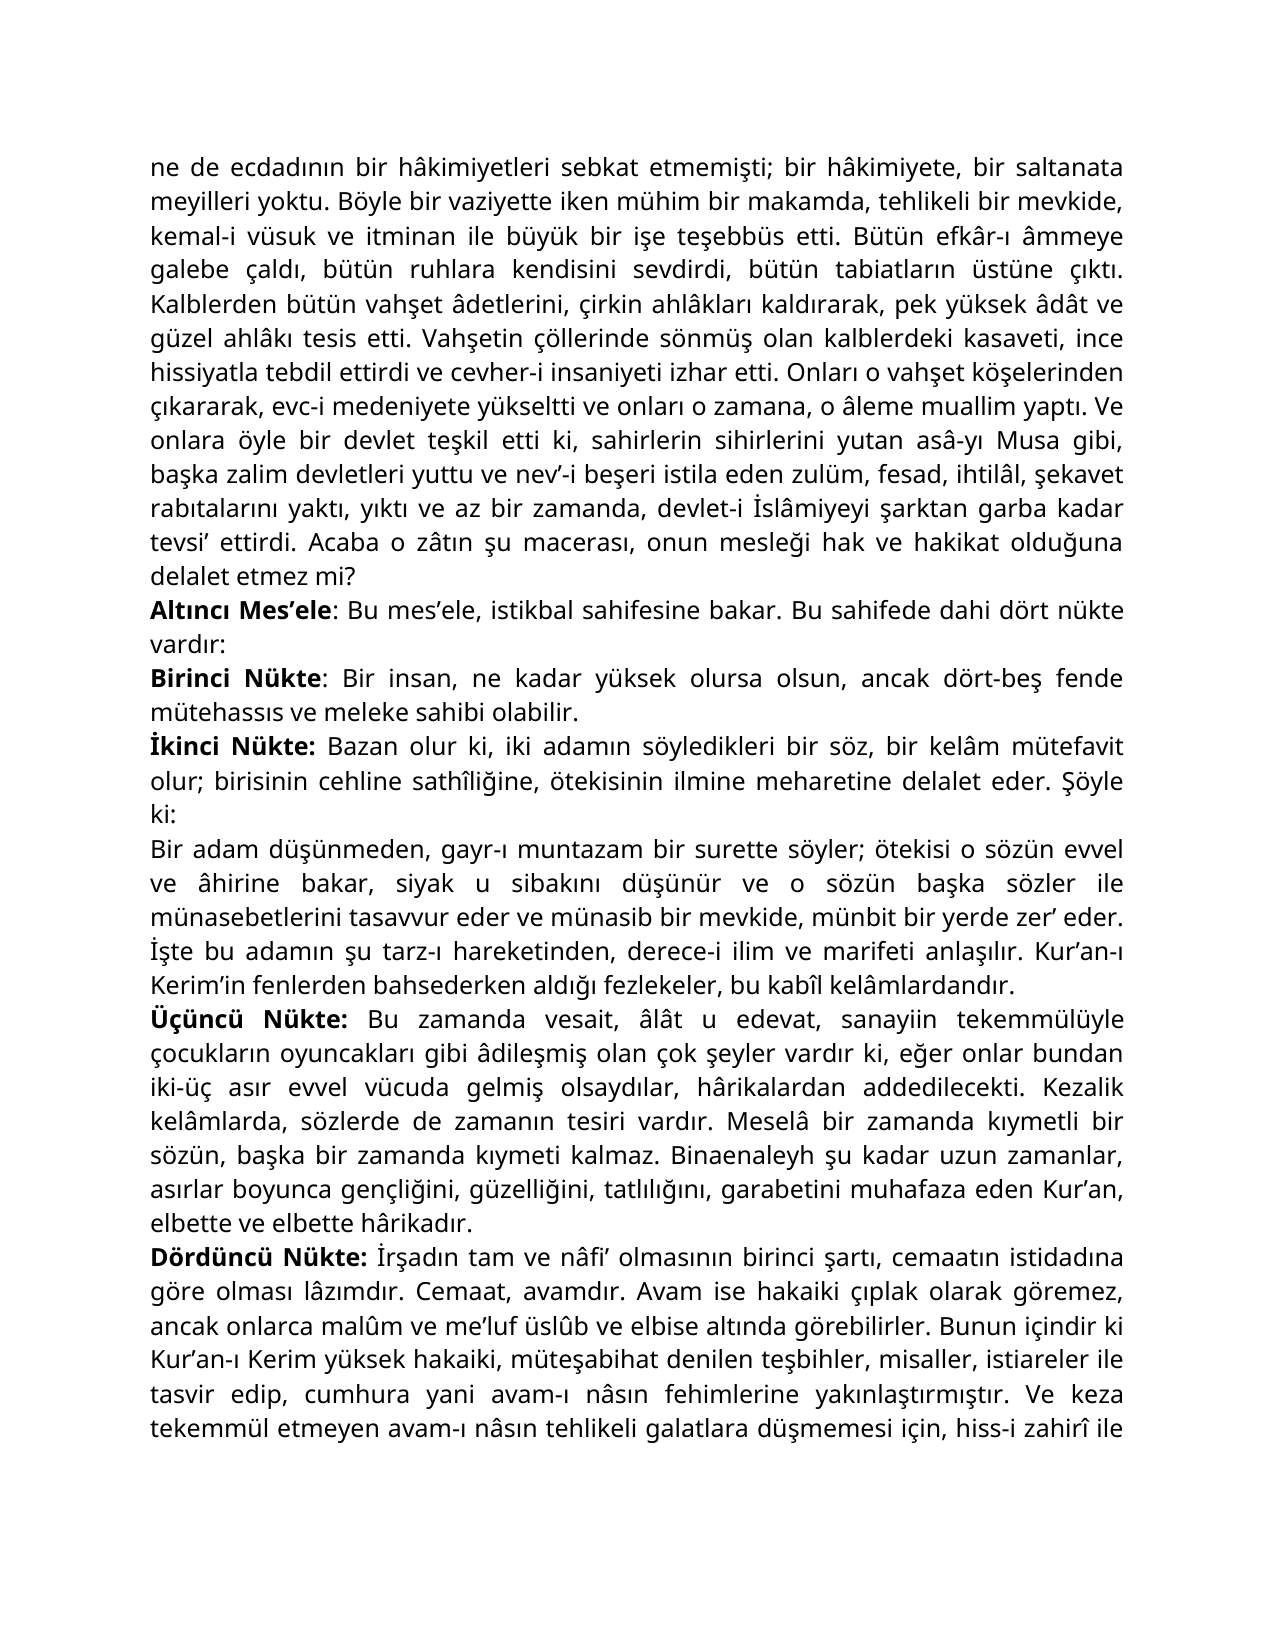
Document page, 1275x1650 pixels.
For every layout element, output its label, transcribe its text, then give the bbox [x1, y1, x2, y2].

text Birinci Nükte: Bir insan, ne kadar yüksek olursa olsun, ancak dört-beş fende mütehassıs ve meleke sahibi olabilir. [150, 661, 1125, 729]
text Altıncı Mes’ele: Bu mes’ele, istikbal sahifesine bakar. Bu sahifede dahi dört nükte vardır: [150, 593, 1125, 661]
text Üçüncü Nükte: Bu zamanda vesait, âlât u edevat, sanayiin tekemmülüyle çocukların oyuncakları gibi âdileşmiş olan çok şeyler vardır ki, eğer onlar bundan iki-üç asır evvel vücuda gelmiş olsaydılar, hârikalardan addedilecekti. Kezalik kelâmlarda, sözlerde de zamanın tesiri vardır. Meselâ bir zamanda kıymetli bir sözün, başka bir zamanda kıymeti kalmaz. Binaenaleyh şu kadar uzun zamanlar, asırlar boyunca gençliğini, güzelliğini, tatlılığını, garabetini muhafaza eden Kur’an, elbette ve elbette hârikadır. [150, 1002, 1125, 1240]
text ne de ecdadının bir hâkimiyetleri sebkat etmemişti; bir hâkimiyete, bir saltanata meyilleri yoktu. Böyle bir vaziyette iken mühim bir makamda, tehlikeli bir mevkide, kemal-i vüsuk ve itminan ile büyük bir işe teşebbüs etti. Bütün efkâr-ı âmmeye galebe çaldı, bütün ruhlara kendisini sevdirdi, bütün tabiatların üstüne çıktı. Kalblerden bütün vahşet âdetlerini, çirkin ahlâkları kaldırarak, pek yüksek âdât ve güzel ahlâkı tesis etti. Vahşetin çöllerinde sönmüş olan kalblerdeki kasaveti, ince hissiyatla tebdil ettirdi ve cevher-i insaniyeti izhar etti. Onları o vahşet köşelerinden çıkararak, evc-i medeniyete yükseltti ve onları o zamana, o âleme muallim yaptı. Ve onlara öyle bir devlet teşkil etti ki, sahirlerin sihirlerini yutan asâ-yı Musa gibi, başka zalim devletleri yuttu ve nev’-i beşeri istila eden zulüm, fesad, ihtilâl, şekavet rabıtalarını yaktı, yıktı ve az bir zamanda, devlet-i İslâmiyeyi şarktan garba kadar tevsi’ ettirdi. Acaba o zâtın şu macerası, onun mesleği hak ve hakikat olduğuna delalet etmez mi? [150, 150, 1125, 593]
text Dördüncü Nükte: İrşadın tam ve nâfi’ olmasının birinci şartı, cemaatın istidadına göre olması lâzımdır. Cemaat, avamdır. Avam ise hakaiki çıplak olarak göremez, ancak onlarca malûm ve me’luf üslûb ve elbise altında görebilirler. Bunun içindir ki Kur’an-ı Kerim yüksek hakaiki, müteşabihat denilen teşbihler, misaller, istiareler ile tasvir edip, cumhura yani avam-ı nâsın fehimlerine yakınlaştırmıştır. Ve keza tekemmül etmeyen avam-ı nâsın tehlikeli galatlara düşmemesi için, hiss-i zahirî ile [150, 1240, 1125, 1444]
text İkinci Nükte: Bazan olur ki, iki adamın söyledikleri bir söz, bir kelâm mütefavit olur; birisinin cehline sathîliğine, ötekisinin ilmine meharetine delalet eder. Şöyle ki: [150, 729, 1125, 831]
text Bir adam düşünmeden, gayr-ı muntazam bir surette söyler; ötekisi o sözün evvel ve âhirine bakar, siyak u sibakını düşünür ve o sözün başka sözler ile münasebetlerini tasavvur eder ve münasib bir mevkide, münbit bir yerde zer’ eder. İşte bu adamın şu tarz-ı hareketinden, derece-i ilim ve marifeti anlaşılır. Kur’an-ı Kerim’in fenlerden bahsederken aldığı fezlekeler, bu kabîl kelâmlardandır. [150, 831, 1125, 1002]
